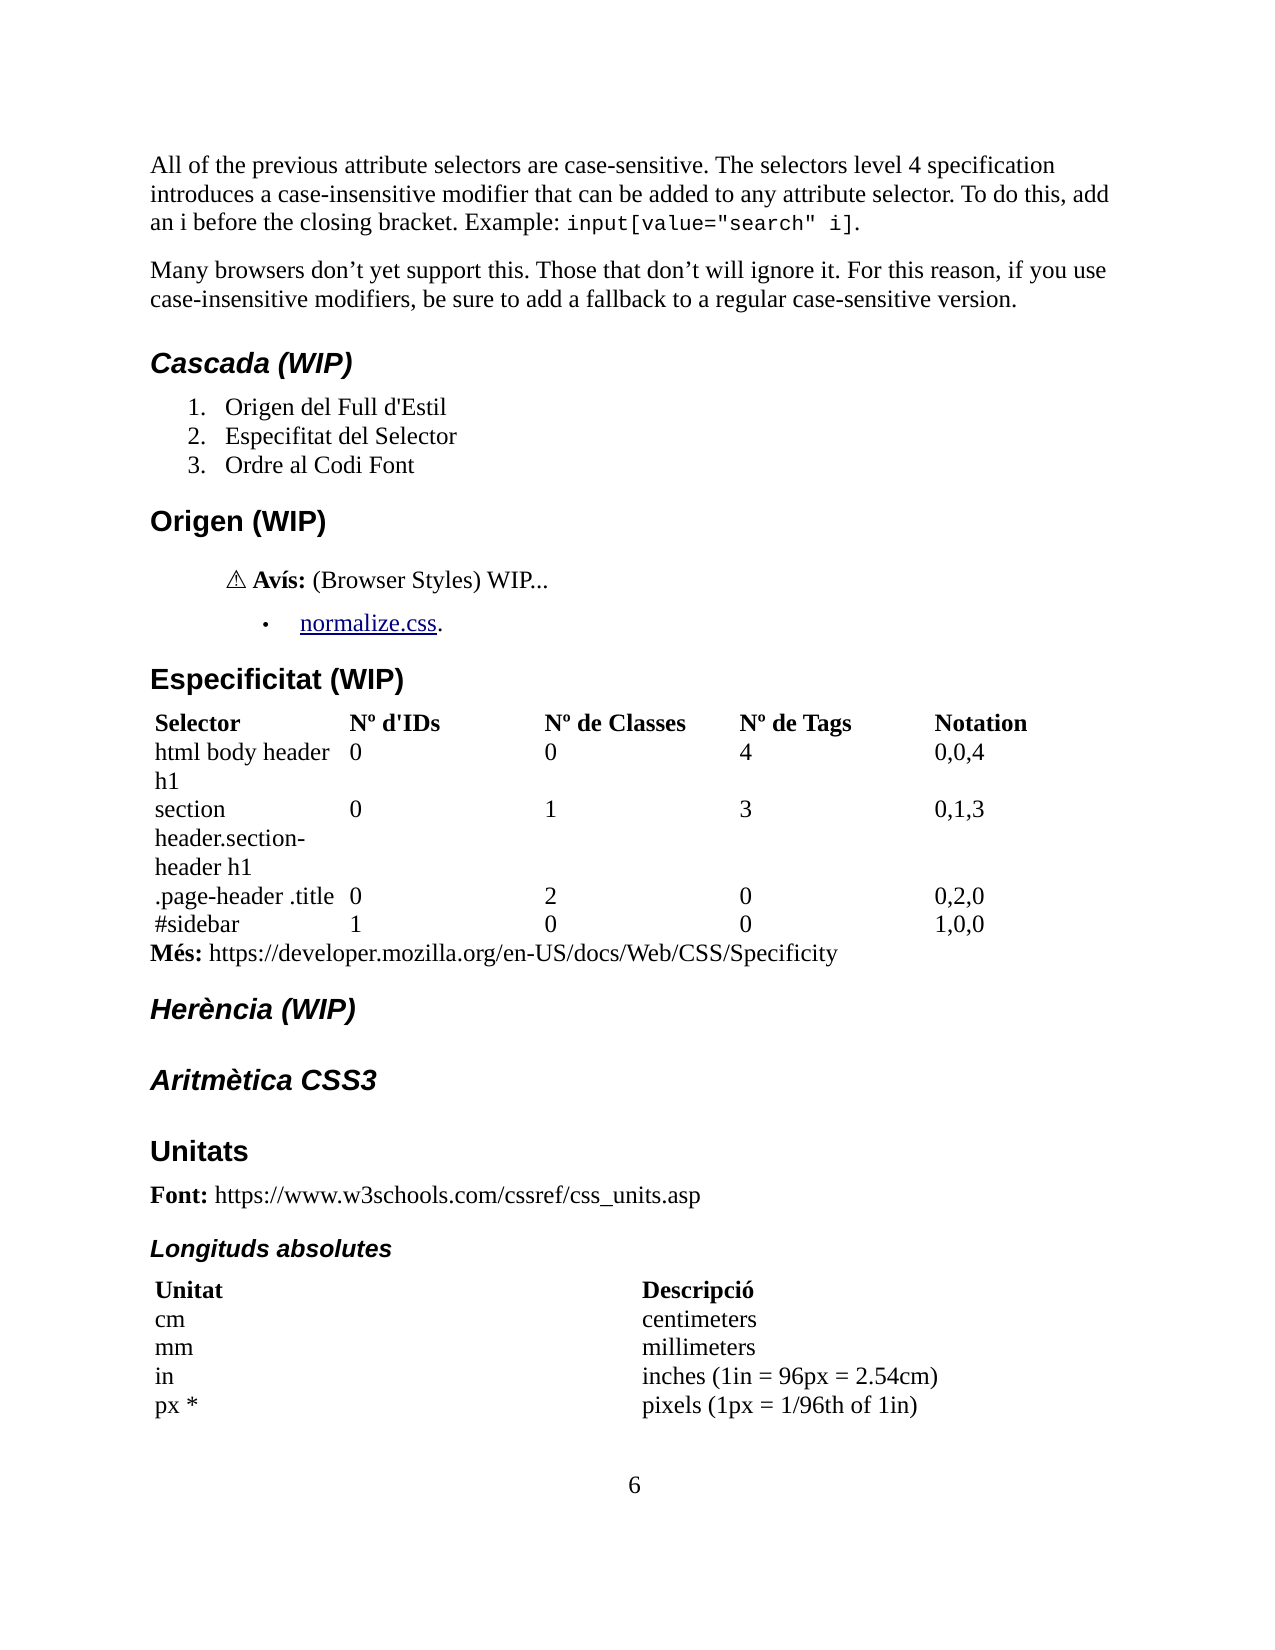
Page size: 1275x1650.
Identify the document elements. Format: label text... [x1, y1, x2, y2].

text Many browsers don’t yet support this. Those that don’t will ignore it. For this reason, if you use case-insensitive modifiers, be sure to add a fallback to a regular case-sensitive version. [150, 255, 1125, 312]
table_cell cm [150, 1304, 637, 1332]
table_header Nº de Classes [540, 708, 735, 737]
table_cell 0,0,4 [930, 737, 1125, 794]
subtitle Especificitat (WIP) [150, 662, 1125, 696]
subtitle Cascada (WIP) [150, 346, 1125, 380]
table_cell 0 [540, 910, 735, 938]
table_cell 0 [345, 795, 540, 881]
table_cell px * [150, 1390, 637, 1419]
table_cell inches (1in = 96px = 2.54cm) [638, 1361, 1125, 1390]
text Font: https://www.w3schools.com/cssref/css_units.asp [150, 1180, 1125, 1209]
table_cell 1 [345, 910, 540, 938]
list Origen del Full d'Estil [187, 392, 1125, 421]
table_cell 0 [735, 881, 930, 909]
table_cell 3 [735, 795, 930, 881]
table_cell #sidebar [150, 910, 345, 938]
table_header Notation [930, 708, 1125, 737]
subtitle Herència (WIP) [150, 992, 1125, 1026]
table_header Nº de Tags [735, 708, 930, 737]
subtitle Aritmètica CSS3 [150, 1063, 1125, 1097]
table_header Descripció [638, 1275, 1125, 1304]
subtitle Unitats [150, 1134, 1125, 1168]
list normalize.css. [262, 608, 1125, 637]
subtitle Longituds absolutes [150, 1234, 1125, 1262]
text ⚠ Avís: (Browser Styles) WIP... [225, 565, 1125, 593]
table_cell section header.section-header h1 [150, 795, 345, 881]
table_header Unitat [150, 1275, 637, 1304]
table_cell html body header h1 [150, 737, 345, 794]
subtitle Origen (WIP) [150, 504, 1125, 537]
text Més: https://developer.mozilla.org/en-US/docs/Web/CSS/Specificity [150, 938, 1125, 967]
table_cell pixels (1px = 1/96th of 1in) [638, 1390, 1125, 1419]
table_cell 0,1,3 [930, 795, 1125, 881]
table_cell centimeters [638, 1304, 1125, 1332]
table_cell millimeters [638, 1333, 1125, 1361]
table_cell 1,0,0 [930, 910, 1125, 938]
table_cell 0,2,0 [930, 881, 1125, 909]
list Ordre al Codi Font [187, 450, 1125, 479]
table_cell 0 [345, 881, 540, 909]
text All of the previous attribute selectors are case-sensitive. The selectors level 4 specification introduces a case-insensitive modifier that can be added to any attribute selector. To do this, add an i before the closing bracket. Example: input[value="search" i]. [150, 150, 1125, 237]
table_cell 2 [540, 881, 735, 909]
table_cell .page-header .title [150, 881, 345, 909]
table_cell 0 [540, 737, 735, 794]
table_cell 4 [735, 737, 930, 794]
table_header Nº d'IDs [345, 708, 540, 737]
table_cell 1 [540, 795, 735, 881]
table_cell in [150, 1361, 637, 1390]
list Especifitat del Selector [187, 421, 1125, 450]
table_cell 0 [345, 737, 540, 794]
table_cell mm [150, 1333, 637, 1361]
table_cell 0 [735, 910, 930, 938]
table_header Selector [150, 708, 345, 737]
